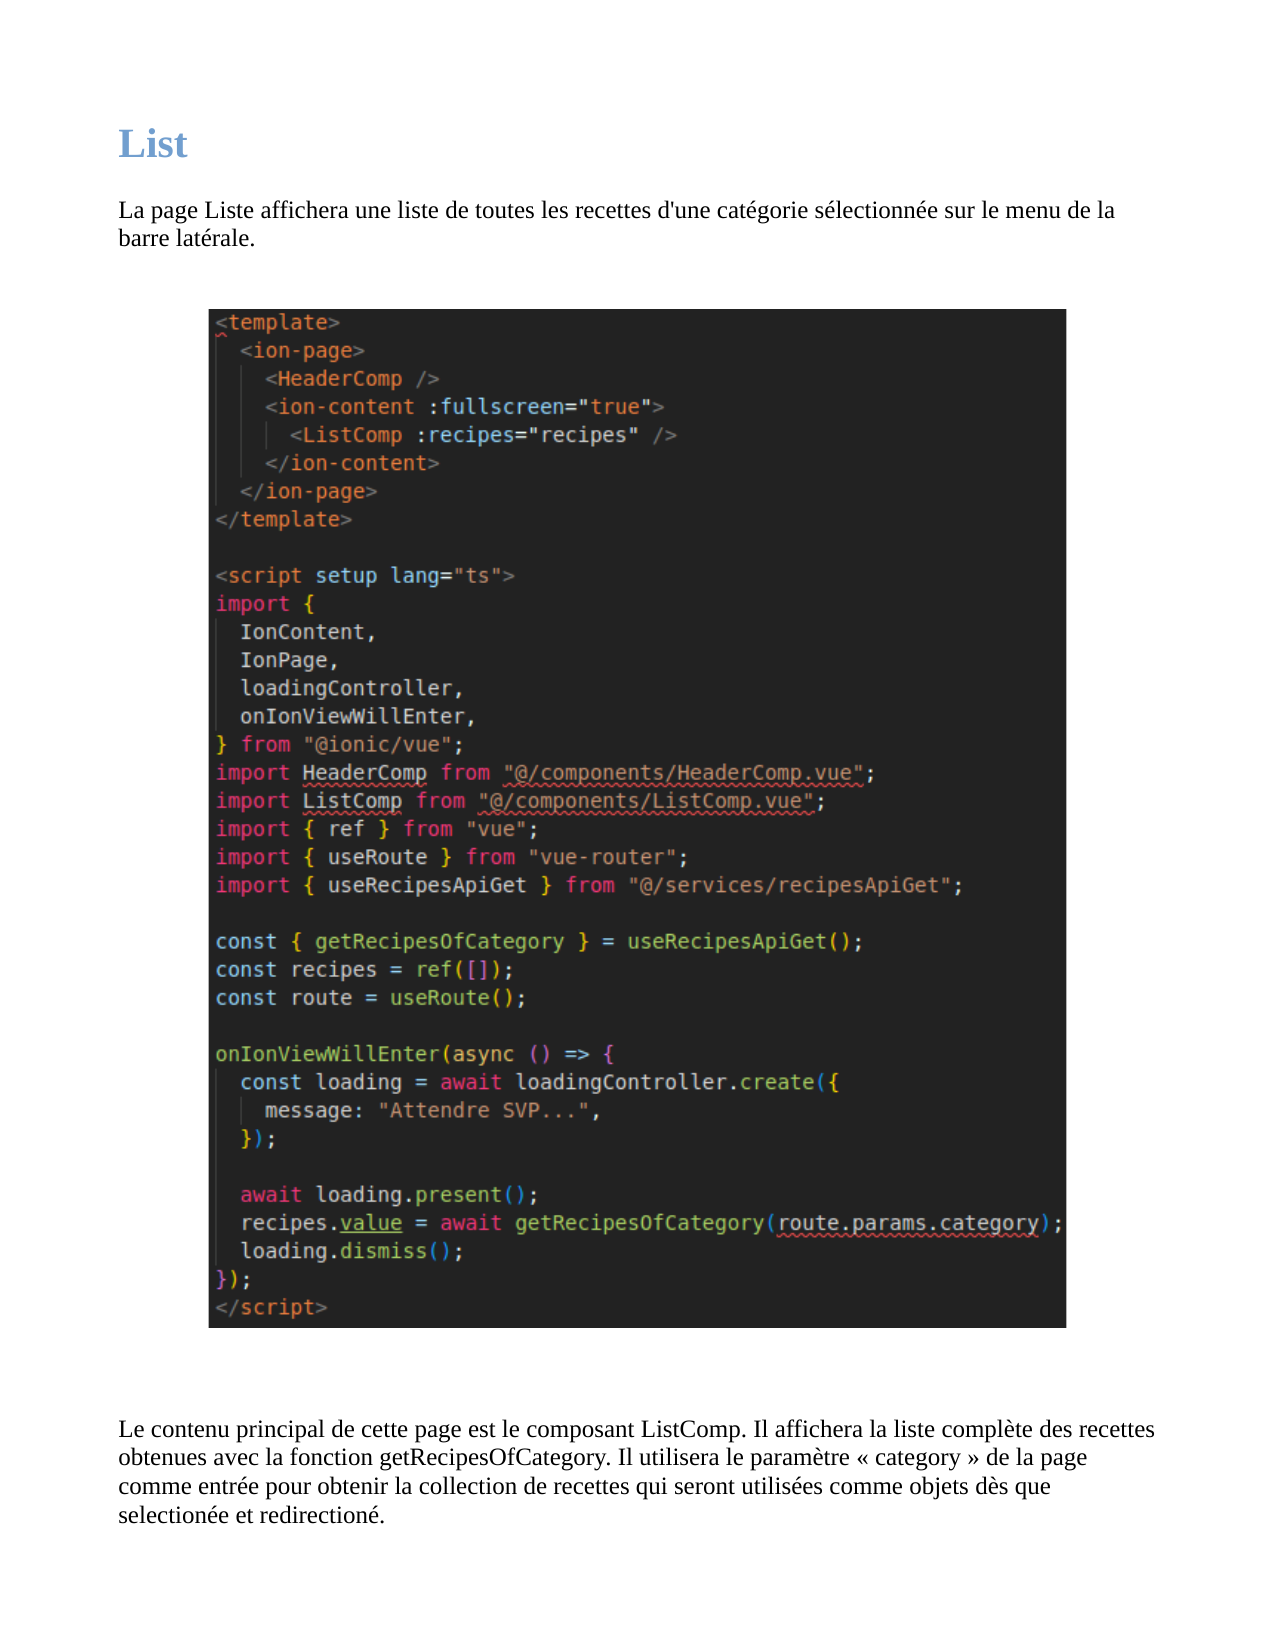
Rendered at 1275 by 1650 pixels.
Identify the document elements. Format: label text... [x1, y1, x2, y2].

text Le contenu principal de cette page est le composant ListComp. Il affichera la liste complète des recettes obtenues avec la fonction getRecipesOfCategory. Il utilisera le paramètre « category » de la page comme entrée pour obtenir la collection de recettes qui seront utilisées comme objets dès que selectionée et redirectioné. [118, 1414, 1157, 1529]
text List [118, 118, 1157, 166]
picture [208, 309, 1067, 1328]
text La page Liste affichera une liste de toutes les recettes d'une catégorie sélectionnée sur le menu de la barre latérale. [118, 195, 1157, 252]
